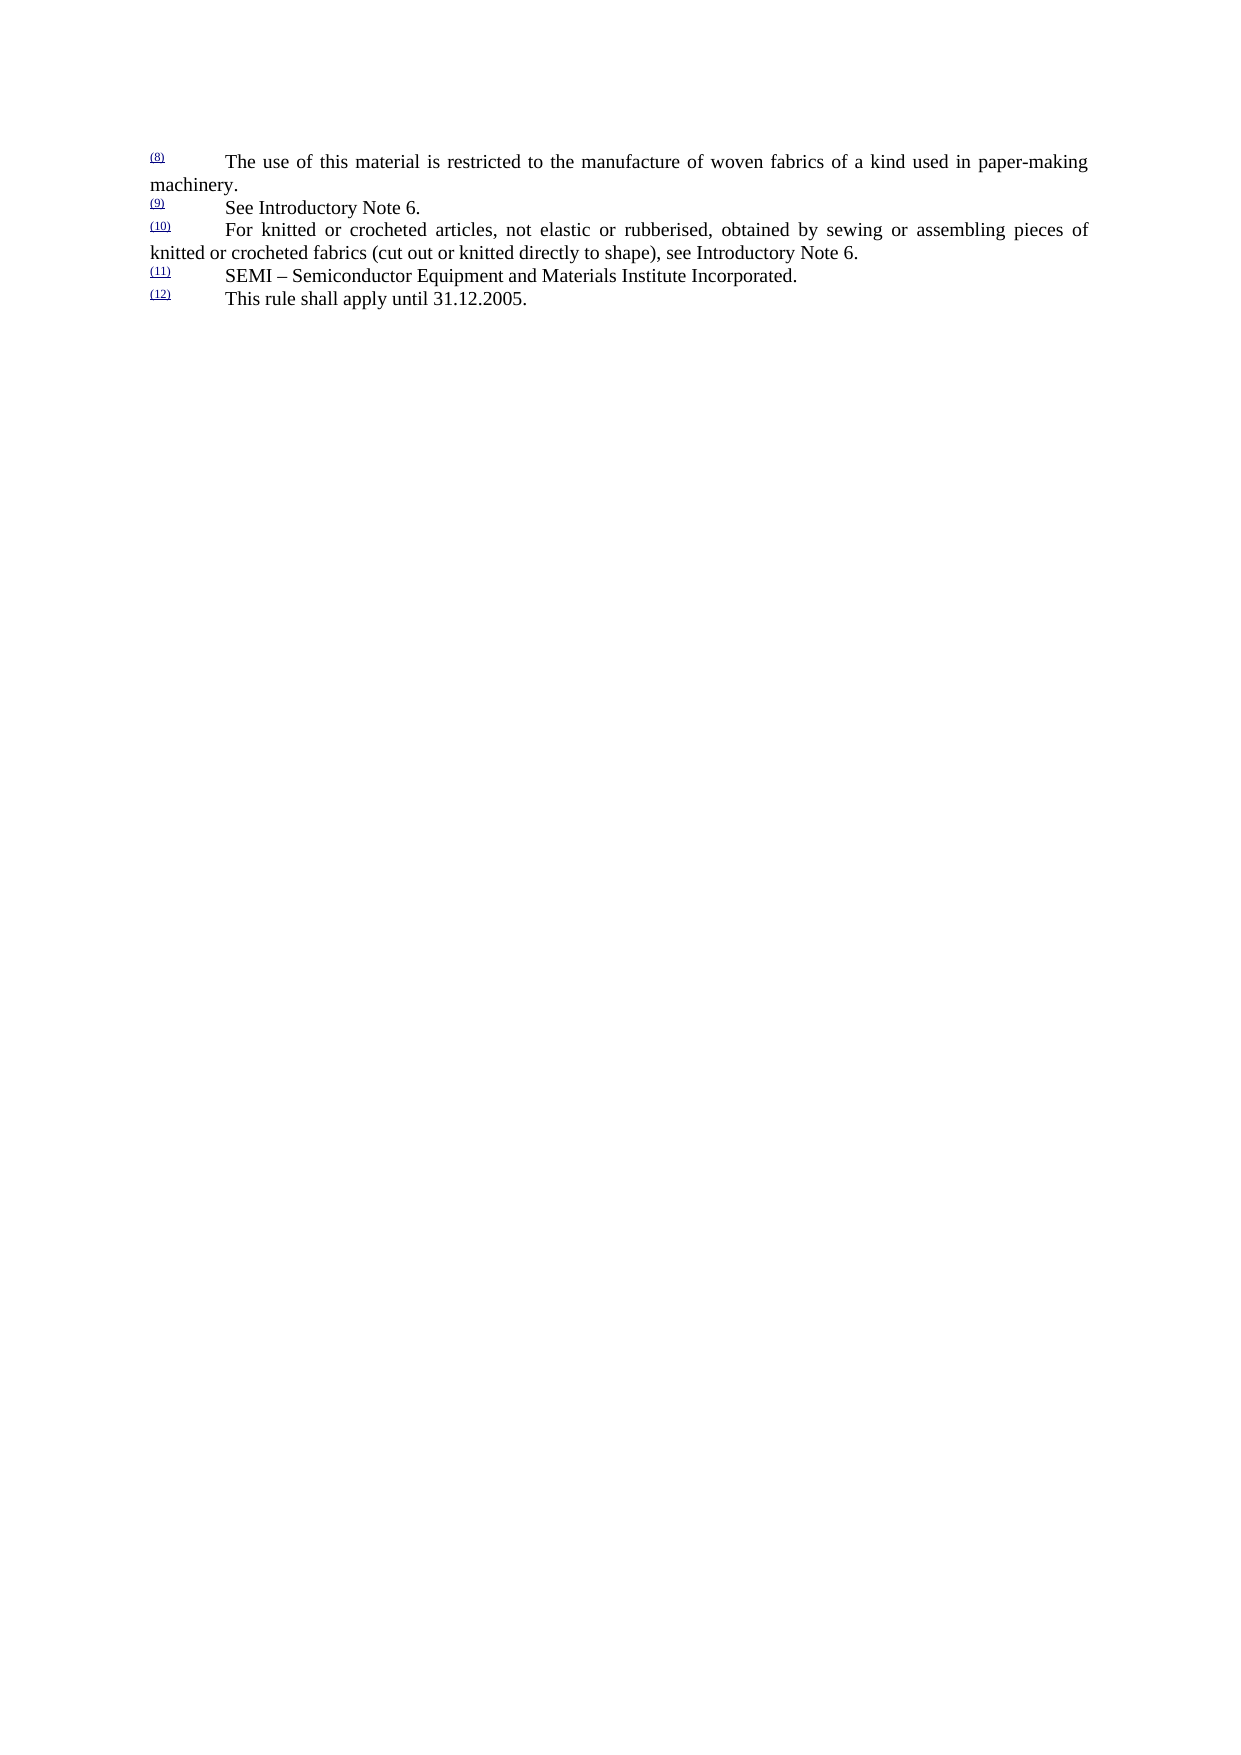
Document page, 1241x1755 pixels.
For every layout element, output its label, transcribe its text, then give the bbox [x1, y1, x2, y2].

text (10) For knitted or crocheted articles, not elastic or rubberised, obtained by sewing or assembling pieces of knitted or crocheted fabrics (cut out or knitted directly to shape), see Introductory Note 6. [150, 218, 1090, 264]
text (12) This rule shall apply until 31.12.2005. [150, 287, 1090, 310]
text (9) See Introductory Note 6. [150, 196, 1090, 218]
text (11) SEMI – Semiconductor Equipment and Materials Institute Incorporated. [150, 264, 1090, 287]
text (8) The use of this material is restricted to the manufacture of woven fabrics of a kind used in paper-making machinery. [150, 150, 1090, 196]
